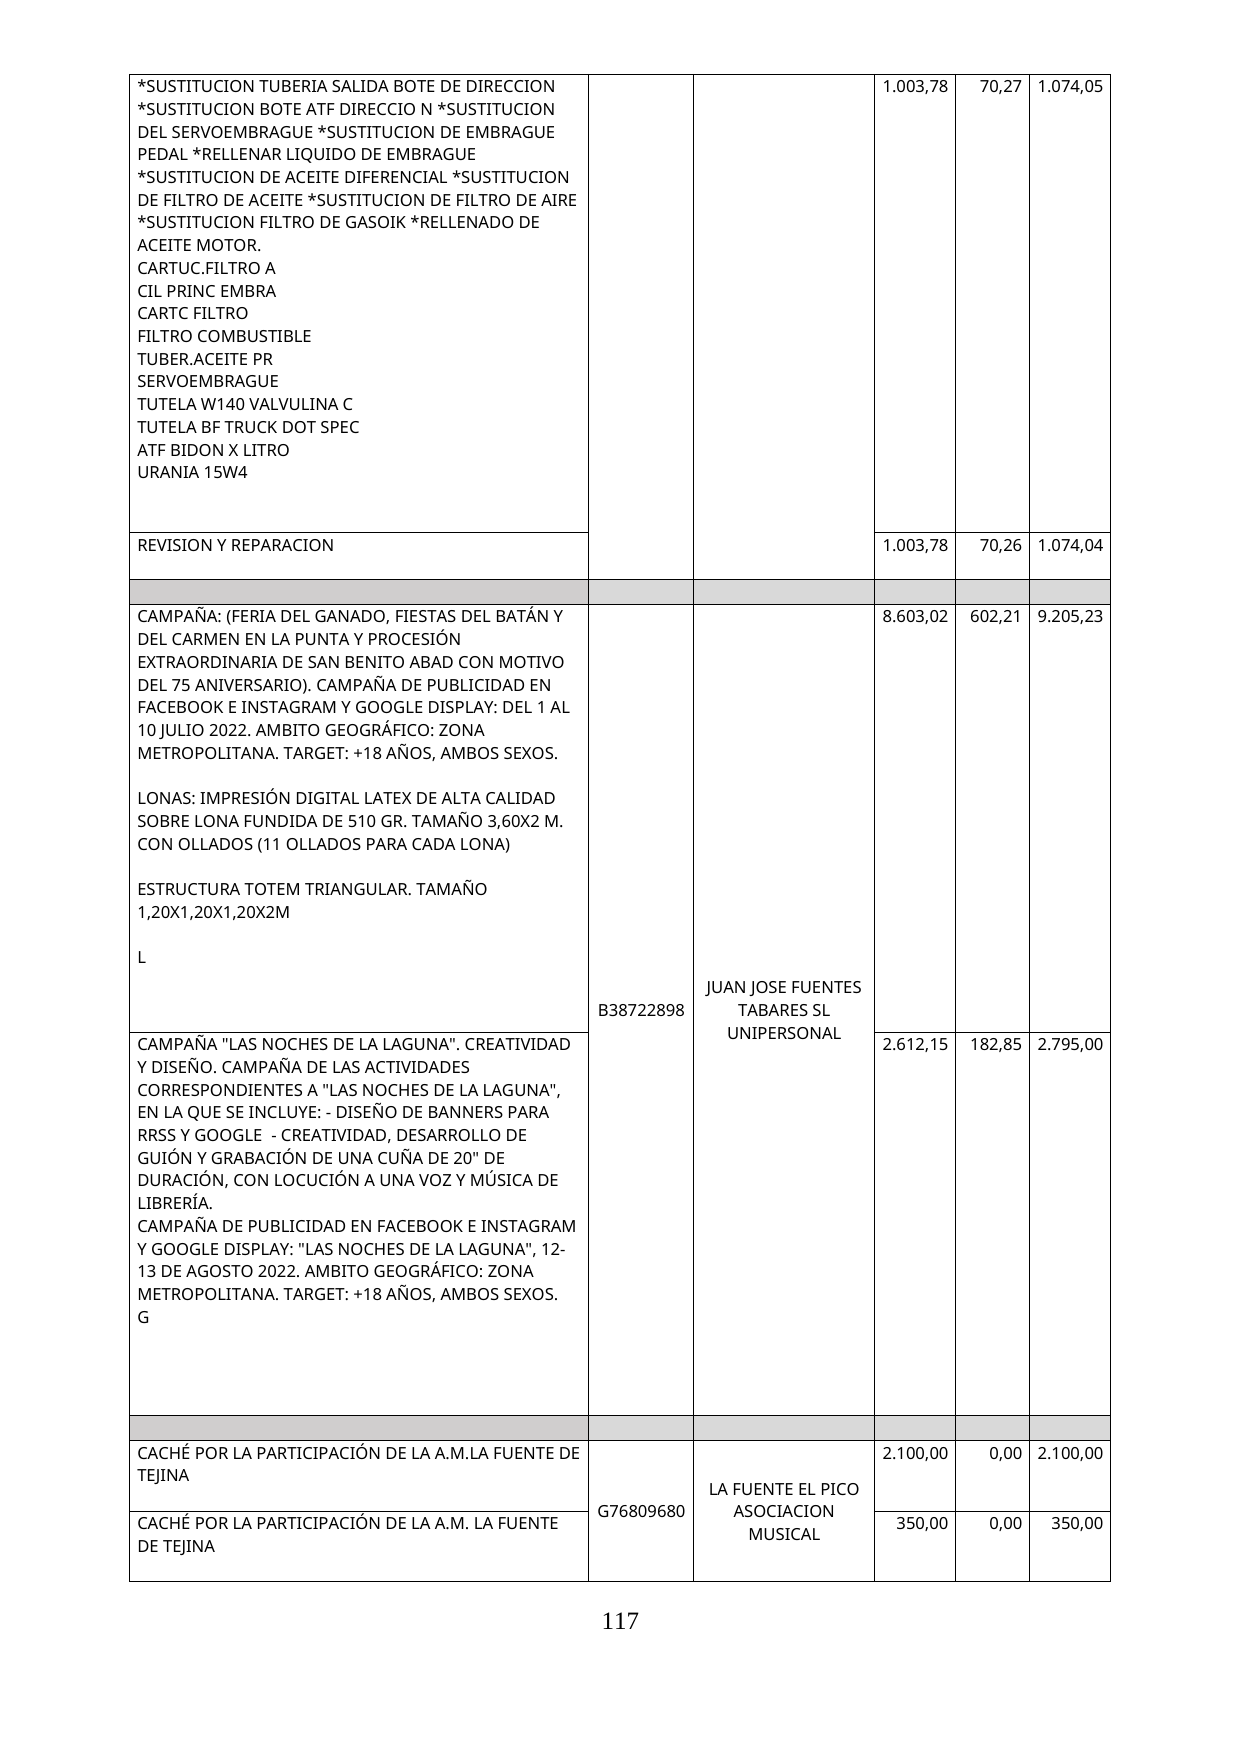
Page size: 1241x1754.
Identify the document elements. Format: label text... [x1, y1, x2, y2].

table_cell 70,27 [956, 75, 1029, 532]
table_cell [589, 75, 693, 579]
table_cell 350,00 [1030, 1512, 1110, 1581]
table_cell [875, 1416, 955, 1440]
table_cell [694, 1416, 874, 1440]
table_cell REVISION Y REPARACION [130, 533, 588, 579]
table_cell JUAN JOSE FUENTES TABARES SL UNIPERSONAL [694, 605, 874, 1415]
table_cell CACHÉ POR LA PARTICIPACIÓN DE LA A.M.LA FUENTE DE TEJINA [130, 1441, 588, 1511]
table_cell [589, 1416, 693, 1440]
table_cell B38722898 [589, 605, 693, 1415]
table_cell [875, 580, 955, 604]
table_cell LA FUENTE EL PICO ASOCIACION MUSICAL [694, 1441, 874, 1581]
table_cell 9.205,23 [1030, 605, 1110, 1032]
table_cell 2.100,00 [1030, 1441, 1110, 1511]
table_cell [1030, 1416, 1110, 1440]
table_cell 602,21 [956, 605, 1029, 1032]
table_cell [956, 1416, 1029, 1440]
table_cell *SUSTITUCION TUBERIA SALIDA BOTE DE DIRECCION *SUSTITUCION BOTE ATF DIRECCIO N *SUSTITUCION DEL SERVOEMBRAGUE *SUSTITUCION DE EMBRAGUE PEDAL *RELLENAR LIQUIDO DE EMBRAGUE *SUSTITUCION DE ACEITE DIFERENCIAL *SUSTITUCION DE FILTRO DE ACEITE *SUSTITUCION DE FILTRO DE AIRE *SUSTITUCION FILTRO DE GASOIK *RELLENADO DE ACEITE MOTOR. CARTUC.FILTRO A CIL PRINC EMBRA CARTC FILTRO FILTRO COMBUSTIBLE TUBER.ACEITE PR SERVOEMBRAGUE TUTELA W140 VALVULINA C TUTELA BF TRUCK DOT SPEC ATF BIDON X LITRO URANIA 15W4 [130, 75, 588, 532]
table_cell [130, 580, 588, 604]
table_cell [130, 1416, 588, 1440]
table_cell 1.074,05 [1030, 75, 1110, 532]
table_cell 0,00 [956, 1512, 1029, 1581]
table_cell CAMPAÑA: (FERIA DEL GANADO, FIESTAS DEL BATÁN Y DEL CARMEN EN LA PUNTA Y PROCESIÓN EXTRAORDINARIA DE SAN BENITO ABAD CON MOTIVO DEL 75 ANIVERSARIO). CAMPAÑA DE PUBLICIDAD EN FACEBOOK E INSTAGRAM Y GOOGLE DISPLAY: DEL 1 AL 10 JULIO 2022. AMBITO GEOGRÁFICO: ZONA METROPOLITANA. TARGET: +18 AÑOS, AMBOS SEXOS. LONAS: IMPRESIÓN DIGITAL LATEX DE ALTA CALIDAD SOBRE LONA FUNDIDA DE 510 GR. TAMAÑO 3,60X2 M. CON OLLADOS (11 OLLADOS PARA CADA LONA) ESTRUCTURA TOTEM TRIANGULAR. TAMAÑO 1,20X1,20X1,20X2M L [130, 605, 588, 1032]
table_cell [694, 75, 874, 579]
table_cell G76809680 [589, 1441, 693, 1581]
table_cell 8.603,02 [875, 605, 955, 1032]
table_cell 182,85 [956, 1033, 1029, 1415]
table_cell CACHÉ POR LA PARTICIPACIÓN DE LA A.M. LA FUENTE DE TEJINA [130, 1512, 588, 1581]
table_cell [1030, 580, 1110, 604]
table_cell 0,00 [956, 1441, 1029, 1511]
table_cell 350,00 [875, 1512, 955, 1581]
table_cell 70,26 [956, 533, 1029, 579]
table_cell [694, 580, 874, 604]
table_cell [956, 580, 1029, 604]
table_cell 2.612,15 [875, 1033, 955, 1415]
table_cell 1.003,78 [875, 533, 955, 579]
table_cell 1.074,04 [1030, 533, 1110, 579]
table_cell 2.100,00 [875, 1441, 955, 1511]
table_cell 2.795,00 [1030, 1033, 1110, 1415]
table_cell 1.003,78 [875, 75, 955, 532]
table_cell CAMPAÑA "LAS NOCHES DE LA LAGUNA". CREATIVIDAD Y DISEÑO. CAMPAÑA DE LAS ACTIVIDADES CORRESPONDIENTES A "LAS NOCHES DE LA LAGUNA", EN LA QUE SE INCLUYE: - DISEÑO DE BANNERS PARA RRSS Y GOOGLE - CREATIVIDAD, DESARROLLO DE GUIÓN Y GRABACIÓN DE UNA CUÑA DE 20" DE DURACIÓN, CON LOCUCIÓN A UNA VOZ Y MÚSICA DE LIBRERÍA. CAMPAÑA DE PUBLICIDAD EN FACEBOOK E INSTAGRAM Y GOOGLE DISPLAY: "LAS NOCHES DE LA LAGUNA", 12-13 DE AGOSTO 2022. AMBITO GEOGRÁFICO: ZONA METROPOLITANA. TARGET: +18 AÑOS, AMBOS SEXOS. G [130, 1033, 588, 1415]
table_cell [589, 580, 693, 604]
